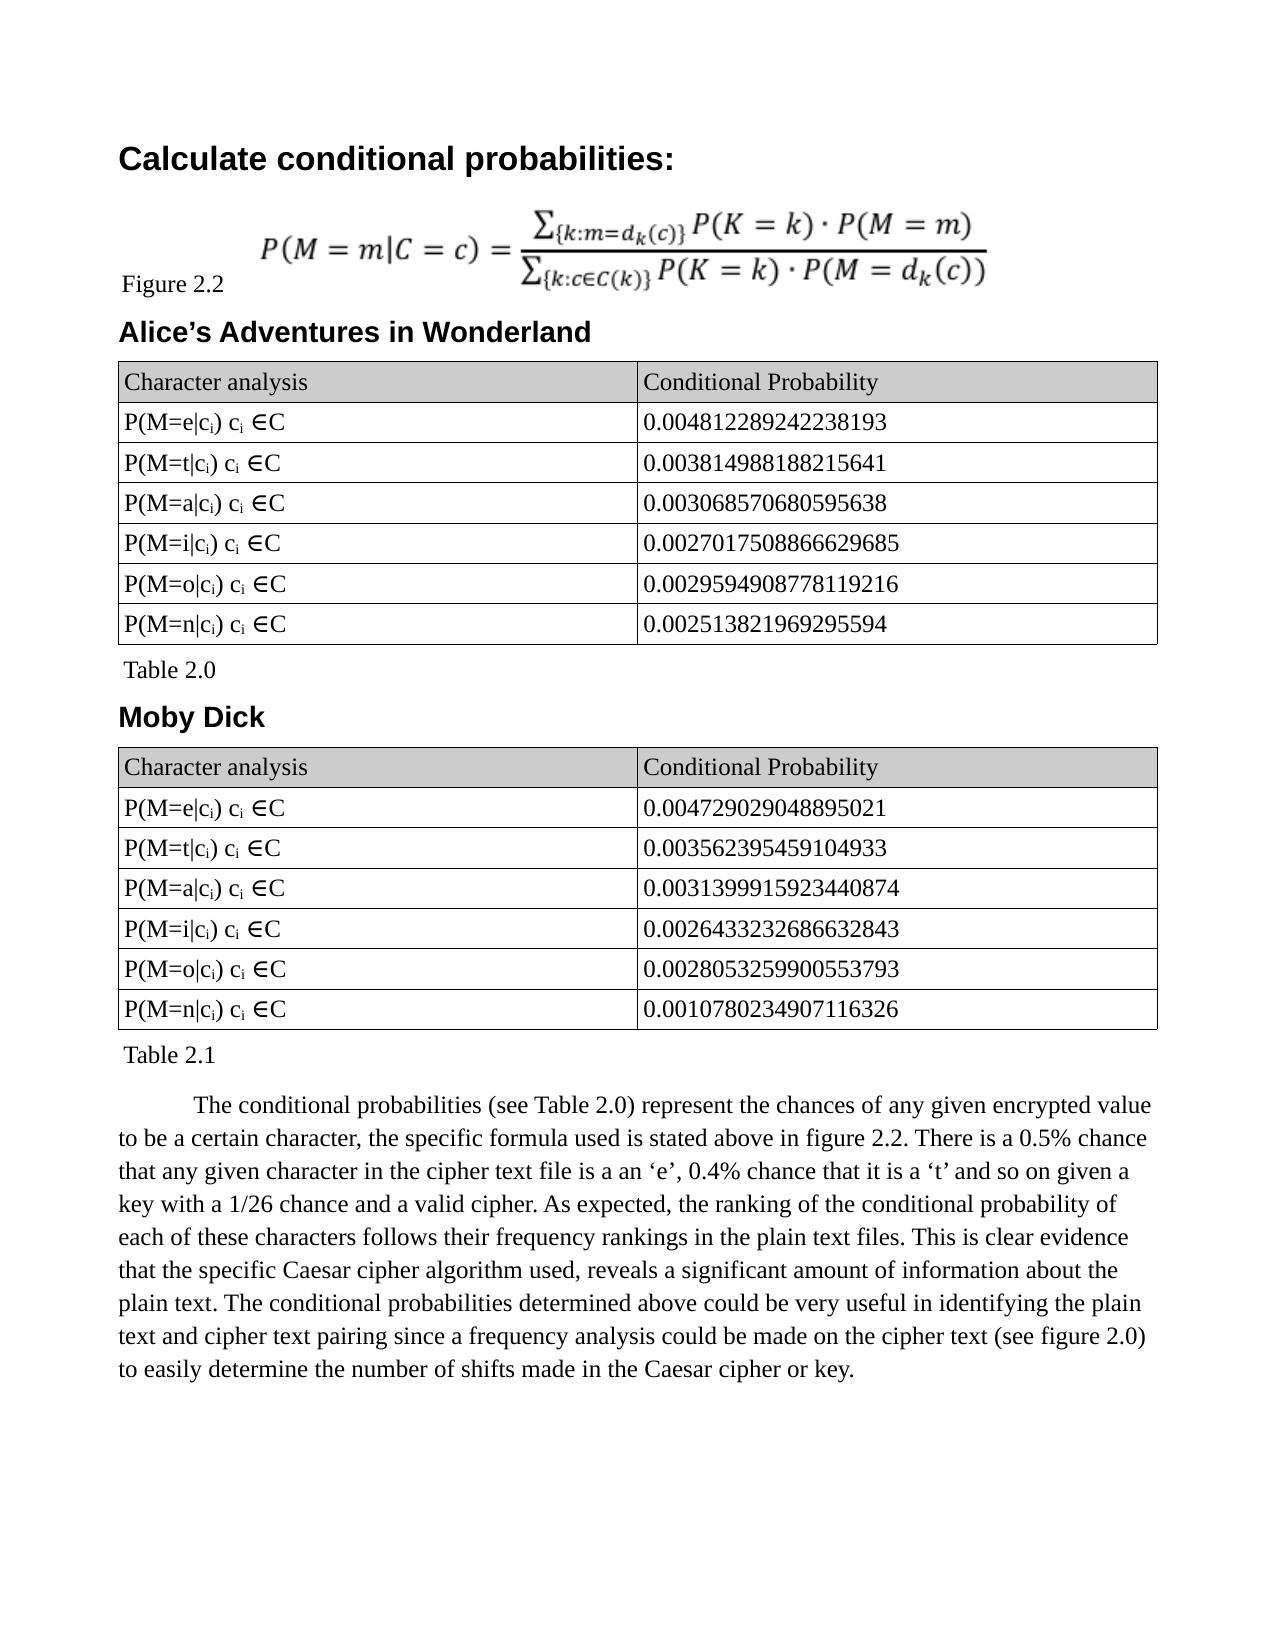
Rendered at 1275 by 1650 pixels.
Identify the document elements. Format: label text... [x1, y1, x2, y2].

table_cell P(M=i|ci) ci ∈C [119, 909, 637, 948]
table_cell P(M=a|ci) ci ∈C [119, 869, 637, 908]
table_cell P(M=t|ci) ci ∈C [119, 443, 637, 482]
table_header Conditional Probability [638, 362, 1157, 402]
table_cell 0.0031399915923440874 [638, 869, 1157, 908]
table_cell P(M=e|ci) ci ∈C [119, 403, 637, 442]
table_cell 0.0010780234907116326 [638, 990, 1157, 1029]
table_cell 0.0027017508866629685 [638, 524, 1157, 563]
subtitle Moby Dick [118, 658, 1157, 734]
table_cell P(M=o|ci) ci ∈C [119, 949, 637, 988]
table_header Conditional Probability [638, 748, 1157, 787]
table_cell 0.004729029048895021 [638, 788, 1157, 827]
table_cell P(M=n|ci) ci ∈C [119, 604, 637, 643]
table_cell 0.003562395459104933 [638, 828, 1157, 868]
table_cell 0.0026433232686632843 [638, 909, 1157, 948]
table_cell P(M=e|ci) ci ∈C [119, 788, 637, 827]
subtitle Calculate conditional probabilities: [118, 139, 1157, 178]
table_header Character analysis [119, 748, 637, 787]
table_cell 0.0028053259900553793 [638, 949, 1157, 988]
table_cell P(M=n|ci) ci ∈C [119, 990, 637, 1029]
subtitle Alice’s Adventures in Wonderland [118, 316, 1157, 349]
table_cell P(M=a|ci) ci ∈C [119, 483, 637, 523]
table_cell 0.002513821969295594 [638, 604, 1157, 643]
table_cell P(M=t|ci) ci ∈C [119, 828, 637, 868]
table_cell 0.0029594908778119216 [638, 564, 1157, 603]
table_cell P(M=o|ci) ci ∈C [119, 564, 637, 603]
text The conditional probabilities (see Table 2.0) represent the chances of any given encrypted value to be a certain character, the specific formula used is stated above in figure 2.2. There is a 0.5% chance that any given character in the cipher text file is a an ‘e’, 0.4% chance that it is a ‘t’ and so on given a key with a 1/26 chance and a valid cipher. As expected, the ranking of the conditional probability of each of these characters follows their frequency rankings in the plain text files. This is clear evidence that the specific Caesar cipher algorithm used, reveals a significant amount of information about the plain text. The conditional probabilities determined above could be very useful in identifying the plain text and cipher text pairing since a frequency analysis could be made on the cipher text (see figure 2.0) to easily determine the number of shifts made in the Caesar cipher or key. [118, 1030, 1157, 1383]
table_cell 0.003814988188215641 [638, 443, 1157, 482]
table_cell 0.003068570680595638 [638, 483, 1157, 523]
table_cell P(M=i|ci) ci ∈C [119, 524, 637, 563]
table_header Character analysis [119, 362, 637, 402]
table_cell 0.004812289242238193 [638, 403, 1157, 442]
picture [246, 190, 1020, 316]
